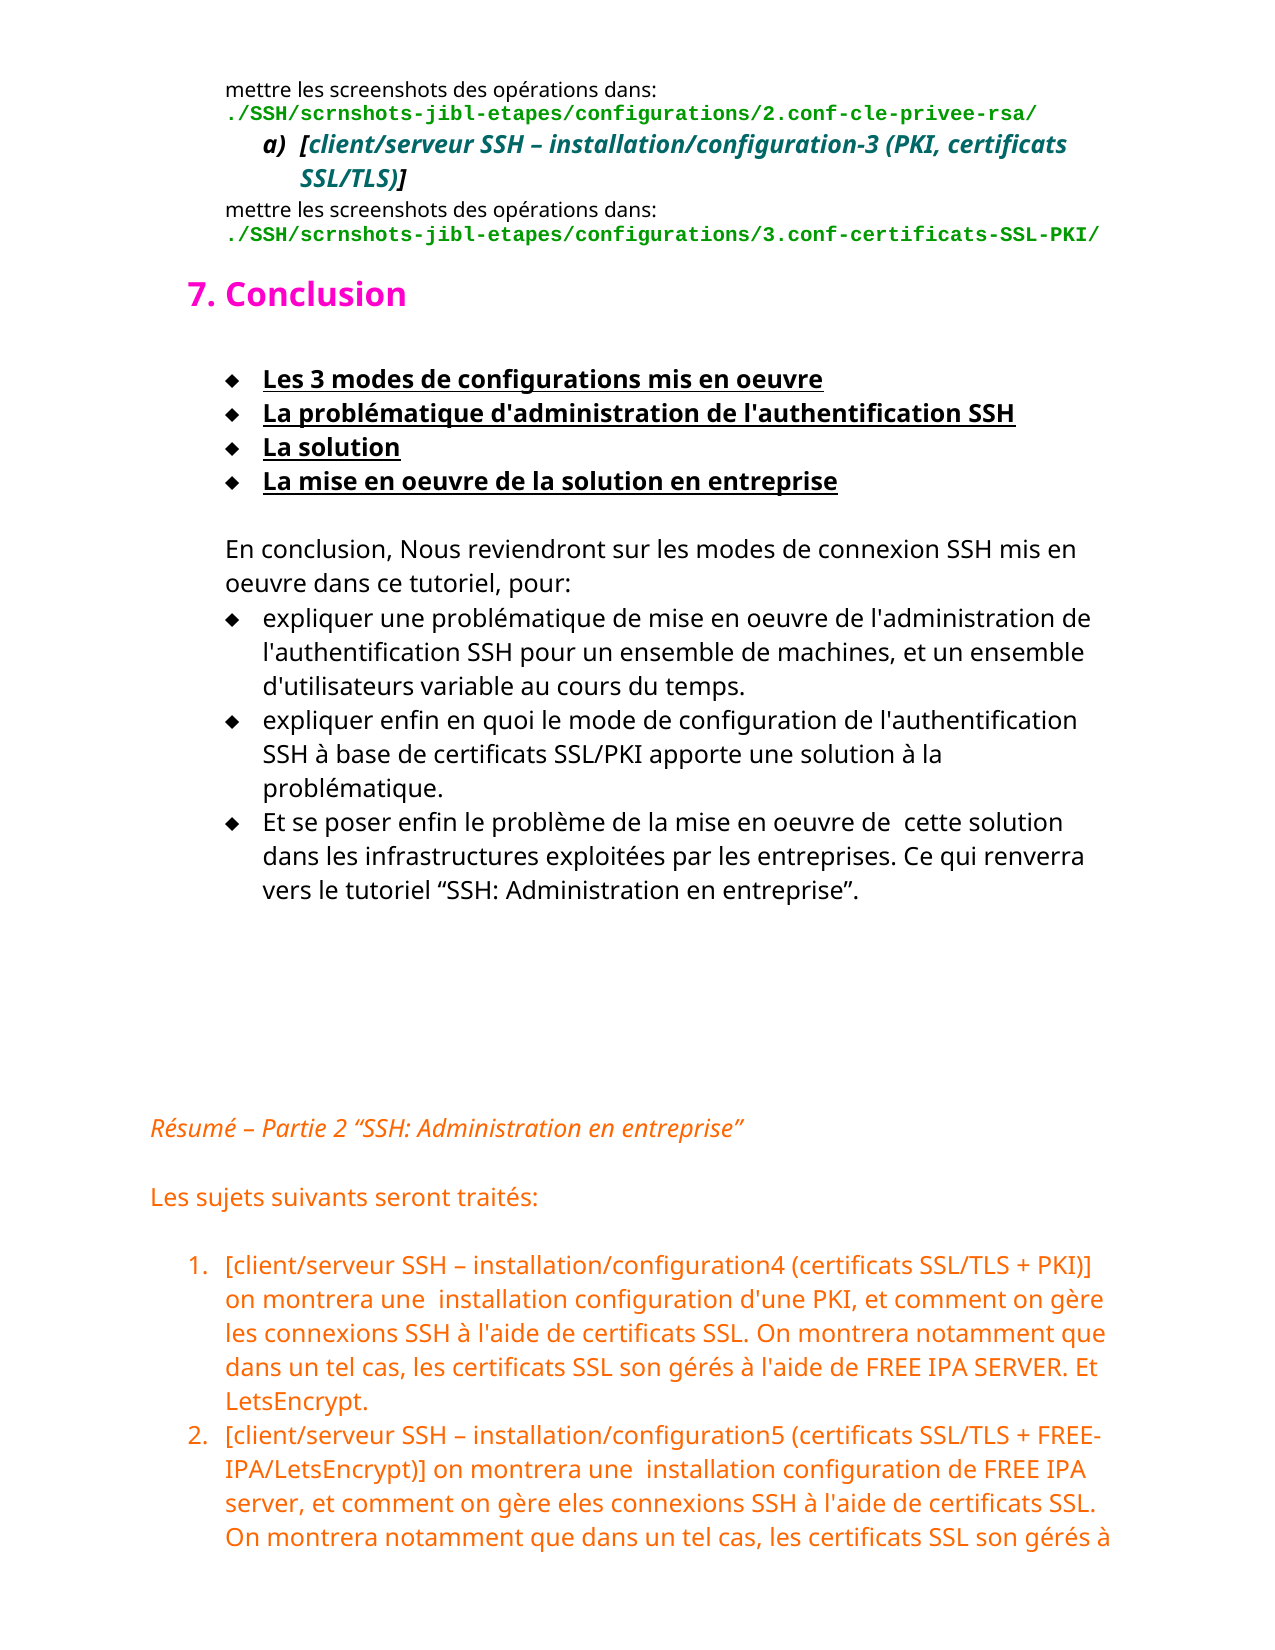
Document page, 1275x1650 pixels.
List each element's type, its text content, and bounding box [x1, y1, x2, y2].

list mettre les screenshots des opérations dans: [187, 195, 1125, 224]
list ./SSH/scrnshots-jibl-etapes/configurations/2.conf-cle-privee-rsa/ [187, 103, 1125, 127]
list Et se poser enfin le problème de la mise en oeuvre de cette solution dans les infrastructures exploitées par les entreprises. Ce qui renverra vers le tutoriel “SSH: Administration en entreprise”. [225, 804, 1125, 907]
list La problématique d'administration de l'authentification SSH [225, 396, 1125, 430]
list La solution [225, 430, 1125, 464]
text Résumé – Partie 2 “SSH: Administration en entreprise” [150, 1111, 1125, 1145]
list expliquer enfin en quoi le mode de configuration de l'authentification SSH à base de certificats SSL/PKI apporte une solution à la problématique. [225, 702, 1125, 804]
list En conclusion, Nous reviendront sur les modes de connexion SSH mis en oeuvre dans ce tutoriel, pour: [187, 532, 1125, 600]
list La mise en oeuvre de la solution en entreprise [225, 464, 1125, 498]
list Les 3 modes de configurations mis en oeuvre [225, 362, 1125, 396]
list [client/serveur SSH – installation/configuration4 (certificats SSL/TLS + PKI)] on montrera une installation configuration d'une PKI, et comment on gère les connexions SSH à l'aide de certificats SSL. On montrera notamment que dans un tel cas, les certificats SSL son gérés à l'aide de FREE IPA SERVER. Et LetsEncrypt. [187, 1247, 1125, 1418]
list expliquer une problématique de mise en oeuvre de l'administration de l'authentification SSH pour un ensemble de machines, et un ensemble d'utilisateurs variable au cours du temps. [225, 600, 1125, 702]
list [client/serveur SSH – installation/configuration-3 (PKI, certificats SSL/TLS)] [262, 127, 1125, 195]
list mettre les screenshots des opérations dans: [187, 75, 1125, 103]
list [client/serveur SSH – installation/configuration5 (certificats SSL/TLS + FREE-IPA/LetsEncrypt)] on montrera une installation configuration de FREE IPA server, et comment on gère eles connexions SSH à l'aide de certificats SSL. On montrera notamment que dans un tel cas, les certificats SSL son gérés à [187, 1418, 1125, 1554]
list Conclusion [187, 271, 1125, 316]
list ./SSH/scrnshots-jibl-etapes/configurations/3.conf-certificats-SSL-PKI/ [187, 224, 1125, 247]
text Les sujets suivants seront traités: [150, 1179, 1125, 1213]
